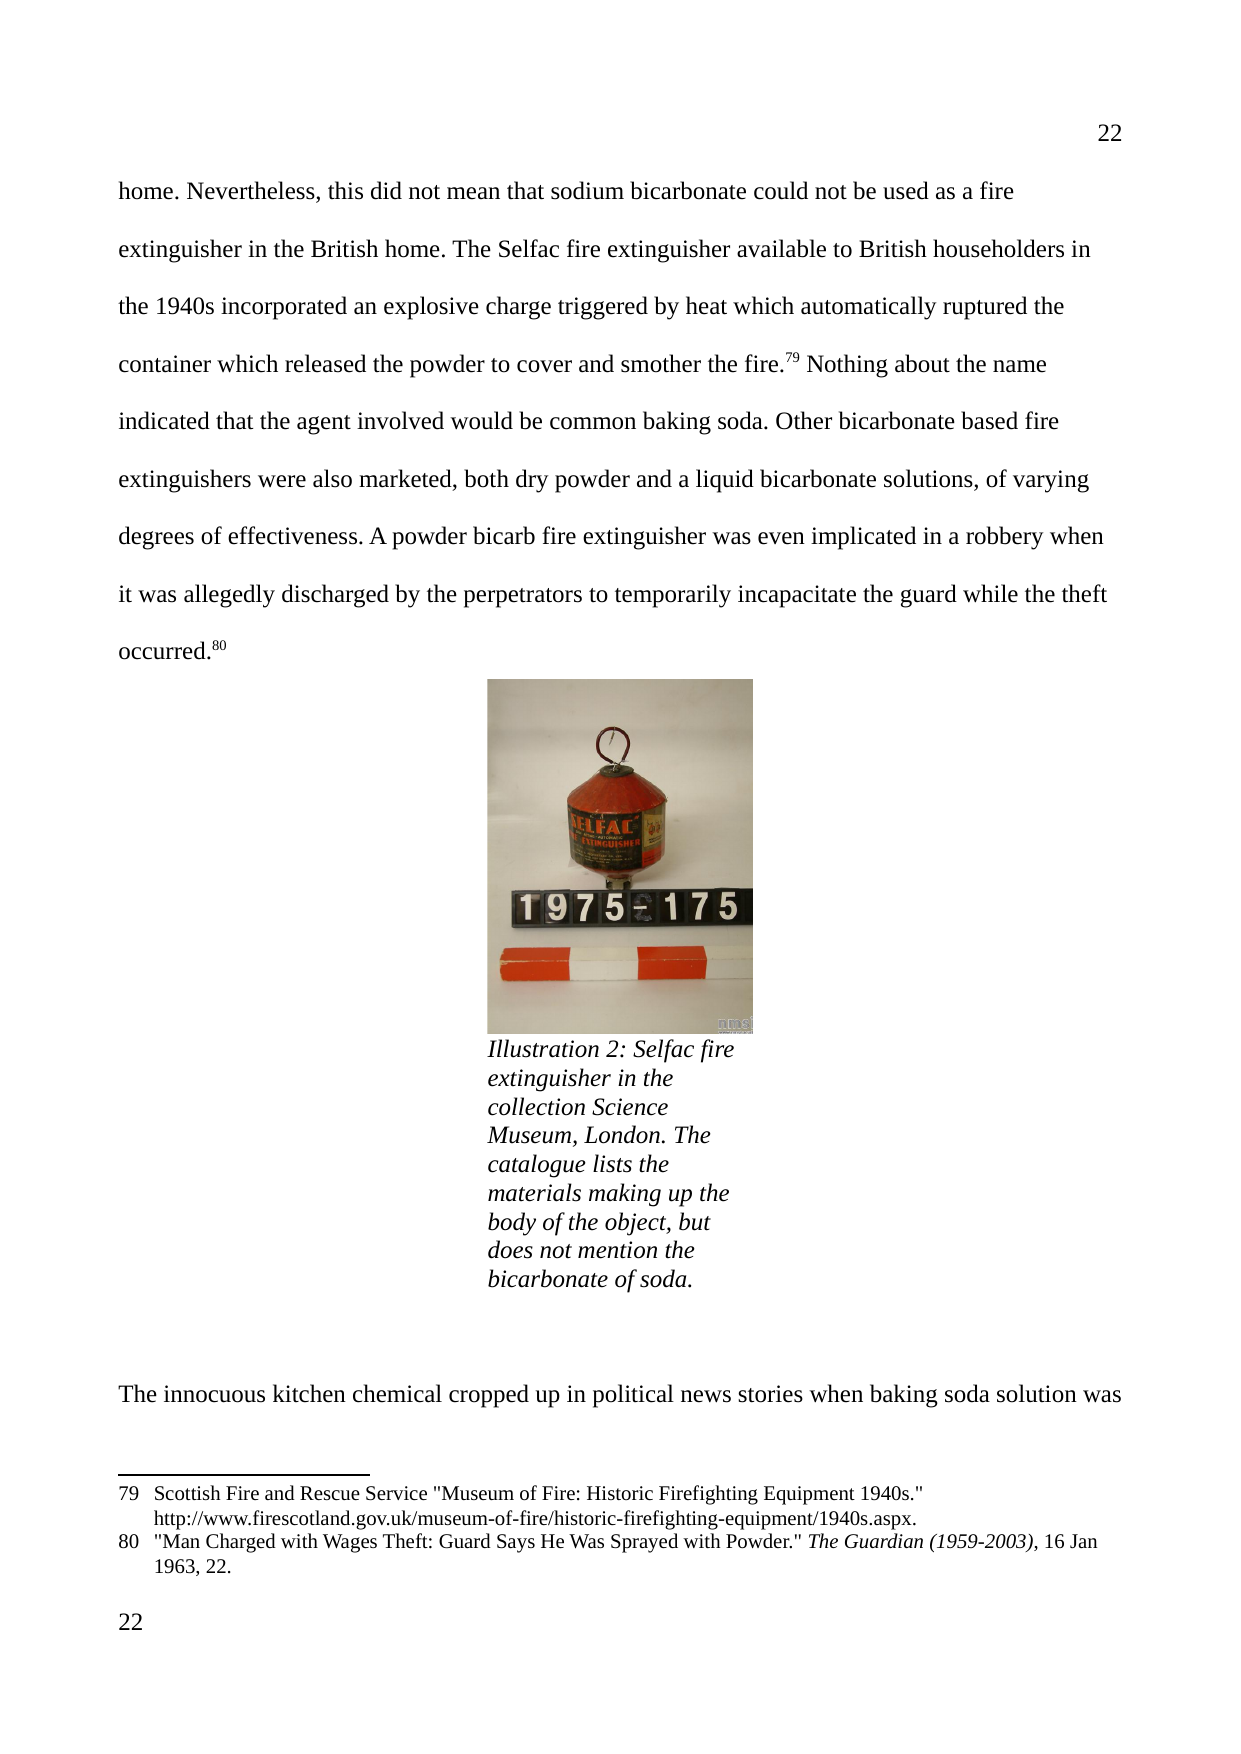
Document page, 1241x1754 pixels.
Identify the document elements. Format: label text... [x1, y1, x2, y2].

text Illustration 2: Selfac fire extinguisher in the collection Science Museum, London. The catalogue lists the materials making up the body of the object, but does not mention the bicarbonate of soda. [487, 1034, 753, 1293]
text Scottish Fire and Rescue Service "Museum of Fire: Historic Firefighting Equipment 1940s." http://www.firescotland.gov.uk/museum-of-fire/historic-firefighting-equipment/1940s.aspx. [118, 1481, 1122, 1529]
picture [487, 679, 753, 1034]
text home. Nevertheless, this did not mean that sodium bicarbonate could not be used as a fire extinguisher in the British home. The Selfac fire extinguisher available to British householders in the 1940s incorporated an explosive charge triggered by heat which automatically ruptured the container which released the powder to cover and smother the fire. Nothing about the name indicated that the agent involved would be common baking soda. Other bicarbonate based fire extinguishers were also marketed, both dry powder and a liquid bicarbonate solutions, of varying degrees of effectiveness. A powder bicarb fire extinguisher was even implicated in a robbery when it was allegedly discharged by the perpetrators to temporarily incapacitate the guard while the theft occurred. [118, 176, 1122, 665]
text The innocuous kitchen chemical cropped up in political news stories when baking soda solution was [118, 1379, 1122, 1408]
text "Man Charged with Wages Theft: Guard Says He Was Sprayed with Powder." The Guardian (1959-2003), 16 Jan 1963, 22. [118, 1529, 1122, 1578]
